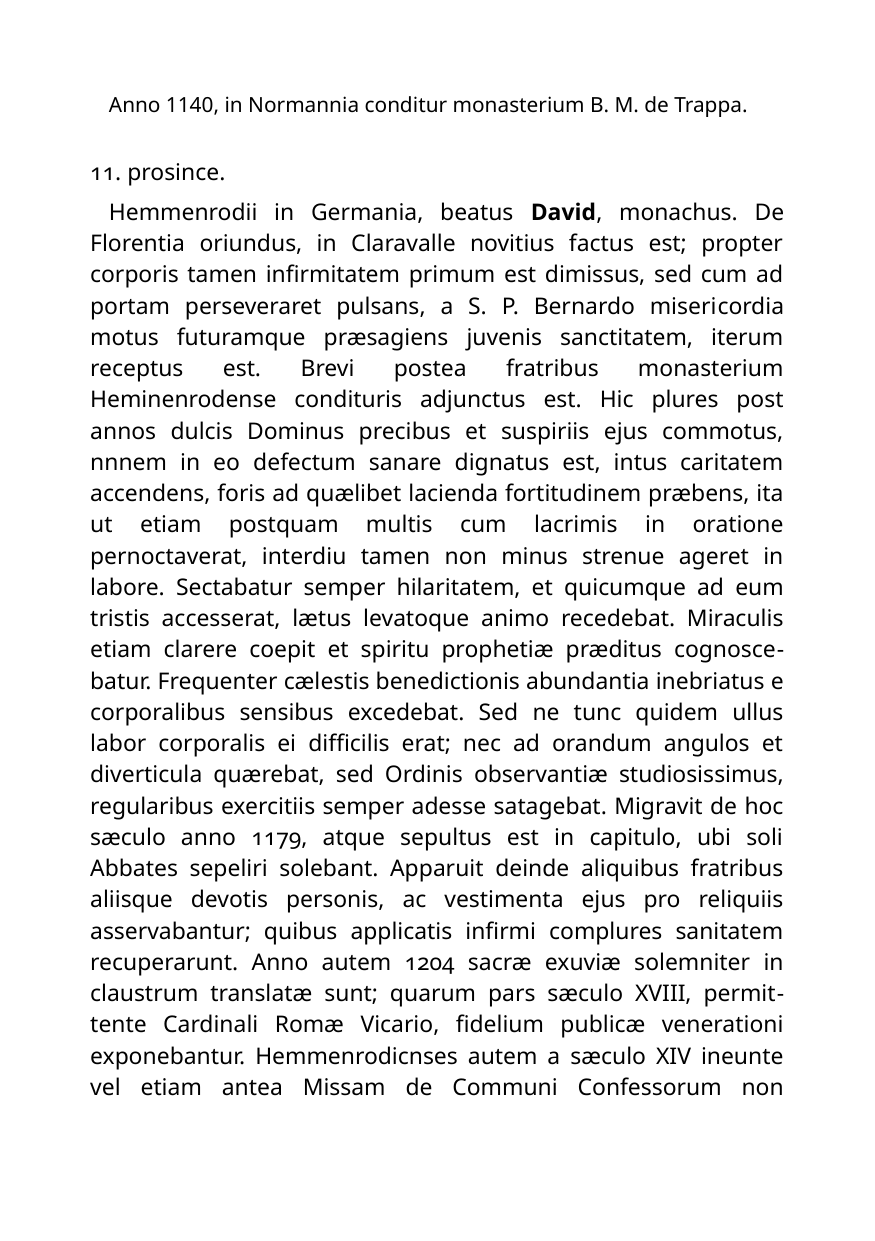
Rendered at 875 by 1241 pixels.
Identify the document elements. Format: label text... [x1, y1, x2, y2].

text 11. prosince. [90, 156, 784, 187]
text Anno 1140, in Normannia conditur monasterium B. M. de Trappa. [90, 90, 784, 118]
text Hemmenrodii in Germania, beatus David, monachus. De Florentia oriundus, in Claravalle novitius factus est; propter corporis tamen infirmitatem primum est dimissus, sed cum ad portam perseveraret pulsans, a S. P. Bernardo miseri­cordia motus futuramque præsagiens juvenis sanctitatem, iterum receptus est. Brevi postea fratribus monasterium Heminenrodense condituris adjunctus est. Hic plures post annos dulcis Dominus precibus et suspiriis ejus commotus, nnnem in eo defectum sanare dignatus est, intus caritatem accendens, foris ad quælibet lacienda fortitudinem præbens, ita ut etiam postquam multis cum lacrimis in oratione pernoctaverat, interdiu tamen non minus strenue ageret in labore. Sectabatur semper hilaritatem, et quicumque ad eum tristis accesserat, lætus levatoque animo recedebat. Miraculis etiam clarere coepit et spiritu prophetiæ præditus cognosce­batur. Frequenter cælestis benedictionis abundantia inebriatus e corporalibus sensibus excedebat. Sed ne tunc quidem ullus labor corporalis ei difficilis erat; nec ad orandum angulos et diverticula quærebat, sed Ordinis observantiæ studiosissimus, regularibus exercitiis semper adesse satagebat. Migravit de hoc sæculo anno 1179, atque sepultus est in capitulo, ubi soli Abbates sepeliri solebant. Apparuit deinde aliquibus fratribus aliisque devotis personis, ac vestimenta ejus pro reliquiis asservabantur; quibus applicatis infirmi complures sanitatem recuperarunt. Anno autem 1204 sacræ exuviæ solemniter in claustrum translatæ sunt; quarum pars sæculo XVIII, permit­tente Cardinali Romæ Vicario, fidelium publicæ venerationi exponebantur. Hemmenrodicnses autem a sæculo XIV ineunte vel etiam antea Missam de Communi Confessorum non [90, 196, 784, 1102]
